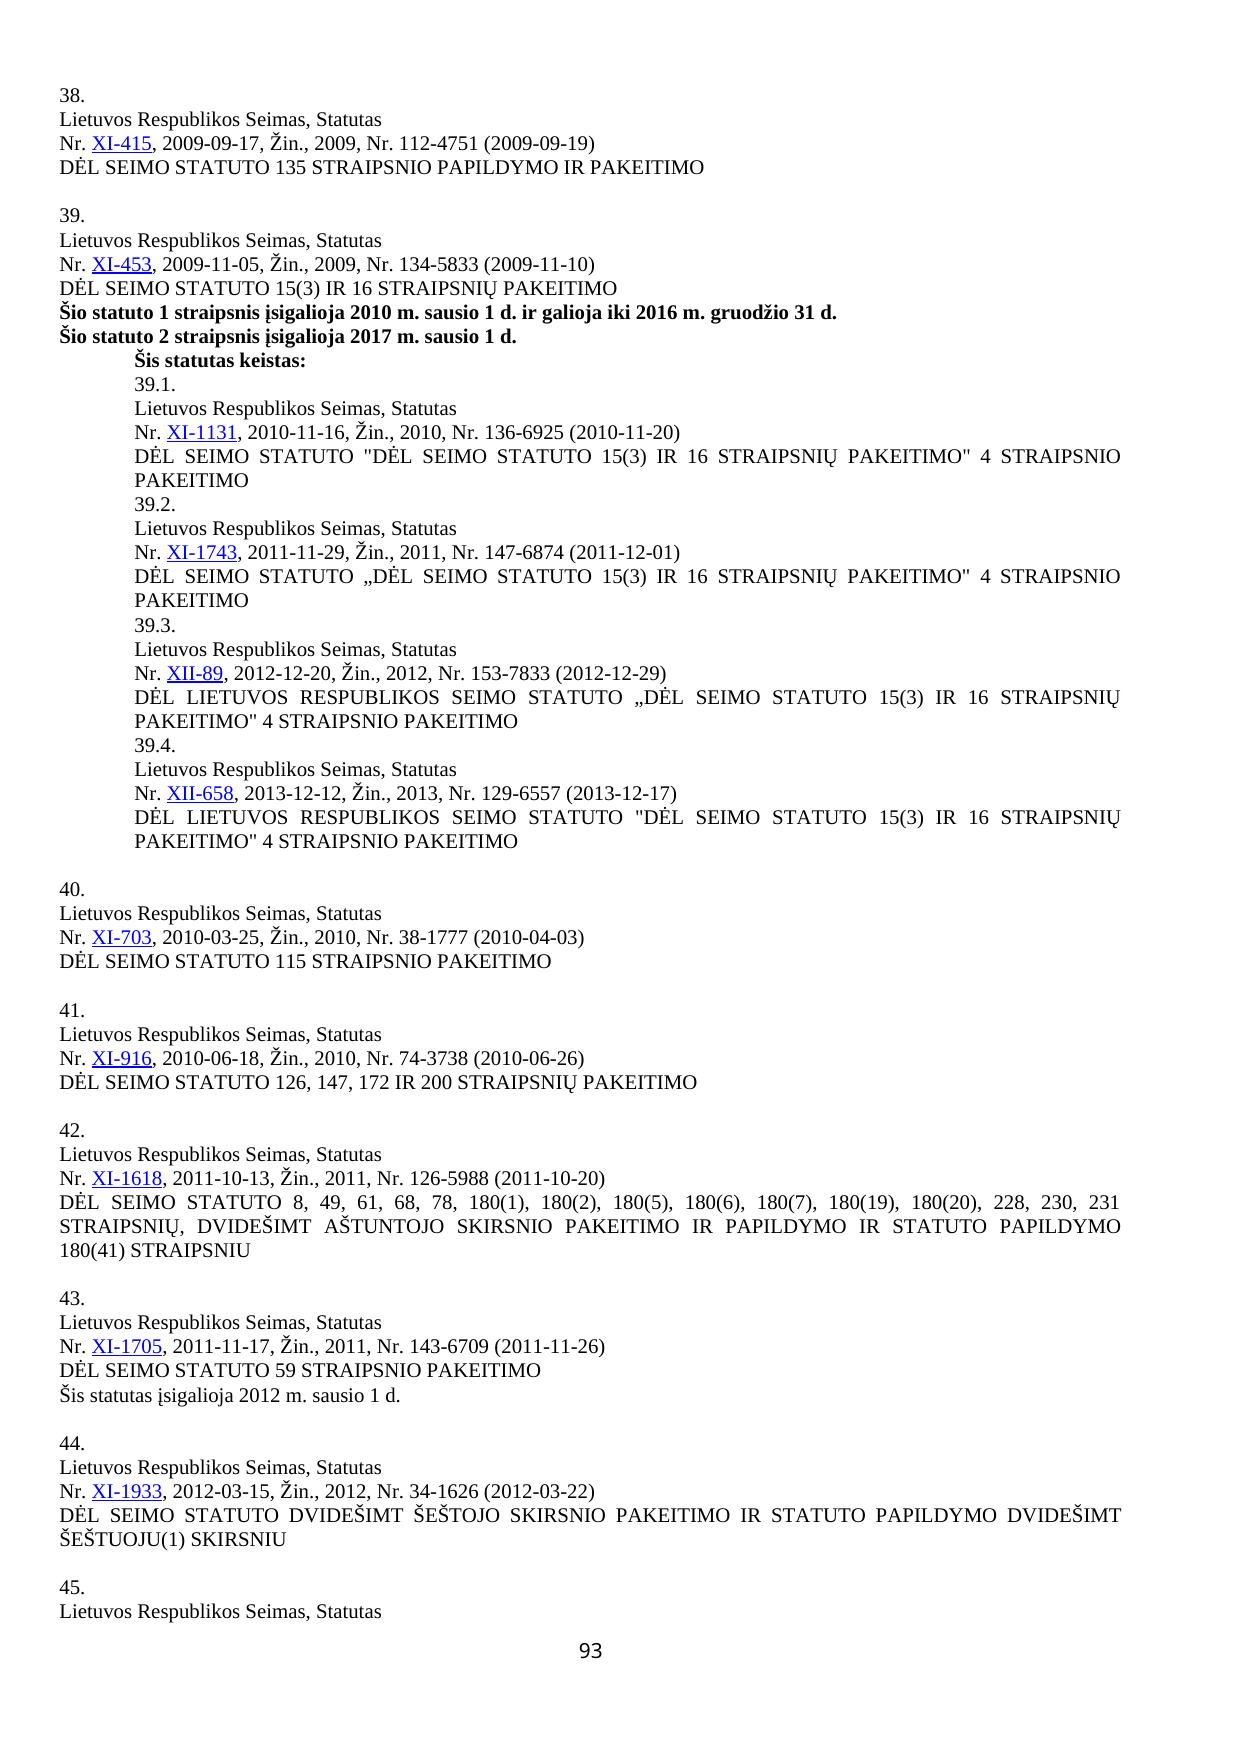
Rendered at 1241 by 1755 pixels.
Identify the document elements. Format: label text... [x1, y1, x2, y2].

text Nr. XI-916, 2010-06-18, Žin., 2010, Nr. 74-3738 (2010-06-26) [59, 1046, 1122, 1070]
text Lietuvos Respublikos Seimas, Statutas [59, 1022, 1122, 1046]
text 39.3. [59, 612, 1122, 637]
text Lietuvos Respublikos Seimas, Statutas [59, 1599, 1122, 1623]
text DĖL SEIMO STATUTO 15(3) IR 16 STRAIPSNIŲ PAKEITIMO [59, 276, 1122, 300]
text DĖL LIETUVOS RESPUBLIKOS SEIMO STATUTO "DĖL SEIMO STATUTO 15(3) IR 16 STRAIPSNIŲ PAKEITIMO" 4 STRAIPSNIO PAKEITIMO [134, 805, 1122, 853]
text Nr. XI-1743, 2011-11-29, Žin., 2011, Nr. 147-6874 (2011-12-01) [59, 540, 1122, 564]
text Nr. XII-658, 2013-12-12, Žin., 2013, Nr. 129-6557 (2013-12-17) [59, 781, 1122, 805]
text 39.2. [59, 492, 1122, 516]
text 38. [59, 83, 1122, 107]
text DĖL SEIMO STATUTO DVIDEŠIMT ŠEŠTOJO SKIRSNIO PAKEITIMO IR STATUTO PAPILDYMO DVIDEŠIMT ŠEŠTUOJU(1) SKIRSNIU [59, 1503, 1122, 1551]
text Lietuvos Respublikos Seimas, Statutas [59, 227, 1122, 252]
text DĖL SEIMO STATUTO 59 STRAIPSNIO PAKEITIMO [59, 1358, 1122, 1382]
text Šio statuto 1 straipsnis įsigalioja 2010 m. sausio 1 d. ir galioja iki 2016 m. gruodžio 31 d. [59, 300, 1122, 324]
text DĖL SEIMO STATUTO 135 STRAIPSNIO PAPILDYMO IR PAKEITIMO [59, 155, 1122, 179]
text 39. [59, 203, 1122, 227]
text Nr. XI-1618, 2011-10-13, Žin., 2011, Nr. 126-5988 (2011-10-20) [59, 1166, 1122, 1190]
text 44. [59, 1431, 1122, 1455]
text Šis statutas keistas: [59, 348, 1122, 372]
text Nr. XI-703, 2010-03-25, Žin., 2010, Nr. 38-1777 (2010-04-03) [59, 925, 1122, 949]
text 43. [59, 1286, 1122, 1310]
text Lietuvos Respublikos Seimas, Statutas [59, 1310, 1122, 1334]
text Nr. XII-89, 2012-12-20, Žin., 2012, Nr. 153-7833 (2012-12-29) [59, 661, 1122, 685]
text Nr. XI-1933, 2012-03-15, Žin., 2012, Nr. 34-1626 (2012-03-22) [59, 1479, 1122, 1503]
text Šio statuto 2 straipsnis įsigalioja 2017 m. sausio 1 d. [59, 324, 1122, 348]
text Lietuvos Respublikos Seimas, Statutas [59, 901, 1122, 925]
text DĖL SEIMO STATUTO "DĖL SEIMO STATUTO 15(3) IR 16 STRAIPSNIŲ PAKEITIMO" 4 STRAIPSNIO PAKEITIMO [134, 444, 1122, 492]
text Lietuvos Respublikos Seimas, Statutas [59, 1455, 1122, 1479]
text Nr. XI-415, 2009-09-17, Žin., 2009, Nr. 112-4751 (2009-09-19) [59, 131, 1122, 155]
text Šis statutas įsigalioja 2012 m. sausio 1 d. [59, 1382, 1122, 1407]
text DĖL LIETUVOS RESPUBLIKOS SEIMO STATUTO „DĖL SEIMO STATUTO 15(3) IR 16 STRAIPSNIŲ PAKEITIMO" 4 STRAIPSNIO PAKEITIMO [134, 685, 1122, 733]
text Nr. XI-1705, 2011-11-17, Žin., 2011, Nr. 143-6709 (2011-11-26) [59, 1334, 1122, 1358]
text 39.4. [59, 733, 1122, 757]
text Lietuvos Respublikos Seimas, Statutas [59, 637, 1122, 661]
text Lietuvos Respublikos Seimas, Statutas [59, 1142, 1122, 1166]
text DĖL SEIMO STATUTO 126, 147, 172 IR 200 STRAIPSNIŲ PAKEITIMO [59, 1070, 1122, 1094]
text Lietuvos Respublikos Seimas, Statutas [59, 757, 1122, 781]
text Lietuvos Respublikos Seimas, Statutas [59, 396, 1122, 420]
text 41. [59, 997, 1122, 1022]
text 45. [59, 1575, 1122, 1599]
text DĖL SEIMO STATUTO 115 STRAIPSNIO PAKEITIMO [59, 949, 1122, 973]
text Lietuvos Respublikos Seimas, Statutas [59, 107, 1122, 131]
text 39.1. [59, 372, 1122, 396]
text Lietuvos Respublikos Seimas, Statutas [59, 516, 1122, 540]
text Nr. XI-1131, 2010-11-16, Žin., 2010, Nr. 136-6925 (2010-11-20) [59, 420, 1122, 444]
text 42. [59, 1118, 1122, 1142]
text DĖL SEIMO STATUTO „DĖL SEIMO STATUTO 15(3) IR 16 STRAIPSNIŲ PAKEITIMO" 4 STRAIPSNIO PAKEITIMO [134, 564, 1122, 612]
text 40. [59, 877, 1122, 901]
text DĖL SEIMO STATUTO 8, 49, 61, 68, 78, 180(1), 180(2), 180(5), 180(6), 180(7), 180(19), 180(20), 228, 230, 231 STRAIPSNIŲ, DVIDEŠIMT AŠTUNTOJO SKIRSNIO PAKEITIMO IR PAPILDYMO IR STATUTO PAPILDYMO 180(41) STRAIPSNIU [59, 1190, 1122, 1262]
text Nr. XI-453, 2009-11-05, Žin., 2009, Nr. 134-5833 (2009-11-10) [59, 252, 1122, 276]
